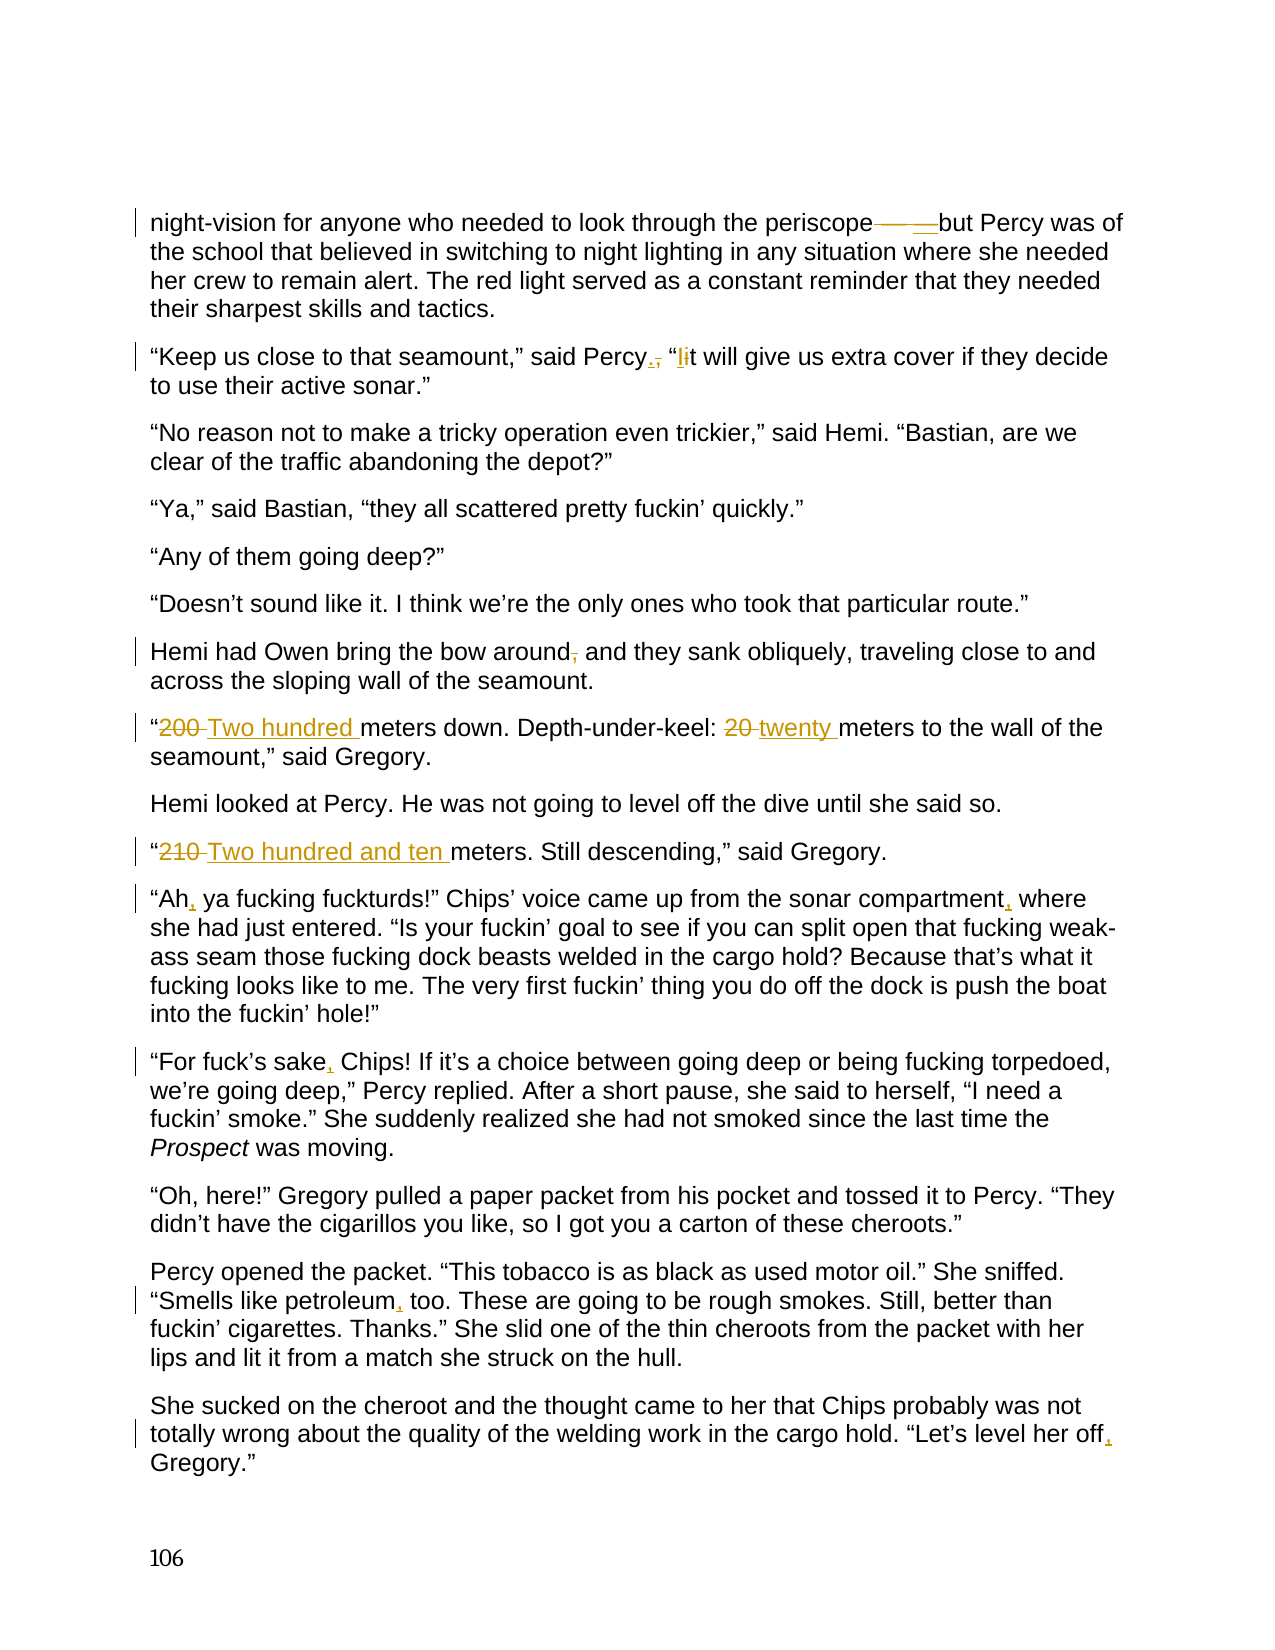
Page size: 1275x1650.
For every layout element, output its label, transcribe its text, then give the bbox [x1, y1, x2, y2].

text “Ah, ya fucking fuckturds!” Chips’ voice came up from the sonar compartment, where she had just entered. “Is your fuckin’ goal to see if you can split open that fucking weak-ass seam those fucking dock beasts welded in the cargo hold? Because that’s what it fucking looks like to me. The very first fuckin’ thing you do off the dock is push the boat into the fuckin’ hole!” [150, 884, 1125, 1028]
text Hemi looked at Percy. He was not going to level off the dive until she said so. [150, 789, 1125, 818]
text “No reason not to make a tricky operation even trickier,” said Hemi. “Bastian, are we clear of the traffic abandoning the depot?” [150, 418, 1125, 476]
text night-vision for anyone who needed to look through the periscope—but Percy was of the school that believed in switching to night lighting in any situation where she needed her crew to remain alert. The red light served as a constant reminder that they needed their sharpest skills and tactics. [150, 208, 1125, 323]
text “Oh, here!” Gregory pulled a paper packet from his pocket and tossed it to Percy. “They didn’t have the cigarillos you like, so I got you a carton of these cheroots.” [150, 1181, 1125, 1238]
text Hemi had Owen bring the bow around and they sank obliquely, traveling close to and across the sloping wall of the seamount. [150, 637, 1125, 694]
text Percy opened the packet. “This tobacco is as black as used motor oil.” She sniffed. “Smells like petroleum, too. These are going to be rough smokes. Still, better than fuckin’ cigarettes. Thanks.” She slid one of the thin cheroots from the packet with her lips and lit it from a match she struck on the hull. [150, 1257, 1125, 1372]
text “Any of them going deep?” [150, 542, 1125, 571]
text She sucked on the cheroot and the thought came to her that Chips probably was not totally wrong about the quality of the welding work in the cargo hold. “Let’s level her off, Gregory.” [150, 1391, 1125, 1477]
text “Two hundred and ten meters. Still descending,” said Gregory. [150, 837, 1125, 866]
text “For fuck’s sake, Chips! If it’s a choice between going deep or being fucking torpedoed, we’re going deep,” Percy replied. After a short pause, she said to herself, “I need a fuckin’ smoke.” She suddenly realized she had not smoked since the last time the Prospect was moving. [150, 1047, 1125, 1162]
text “Doesn’t sound like it. I think we’re the only ones who took that particular route.” [150, 589, 1125, 618]
text “Keep us close to that seamount,” said Percy. “It will give us extra cover if they decide to use their active sonar.” [150, 342, 1125, 399]
text “Two hundred meters down. Depth-under-keel: twenty meters to the wall of the seamount,” said Gregory. [150, 713, 1125, 771]
text “Ya,” said Bastian, “they all scattered pretty fuckin’ quickly.” [150, 494, 1125, 523]
